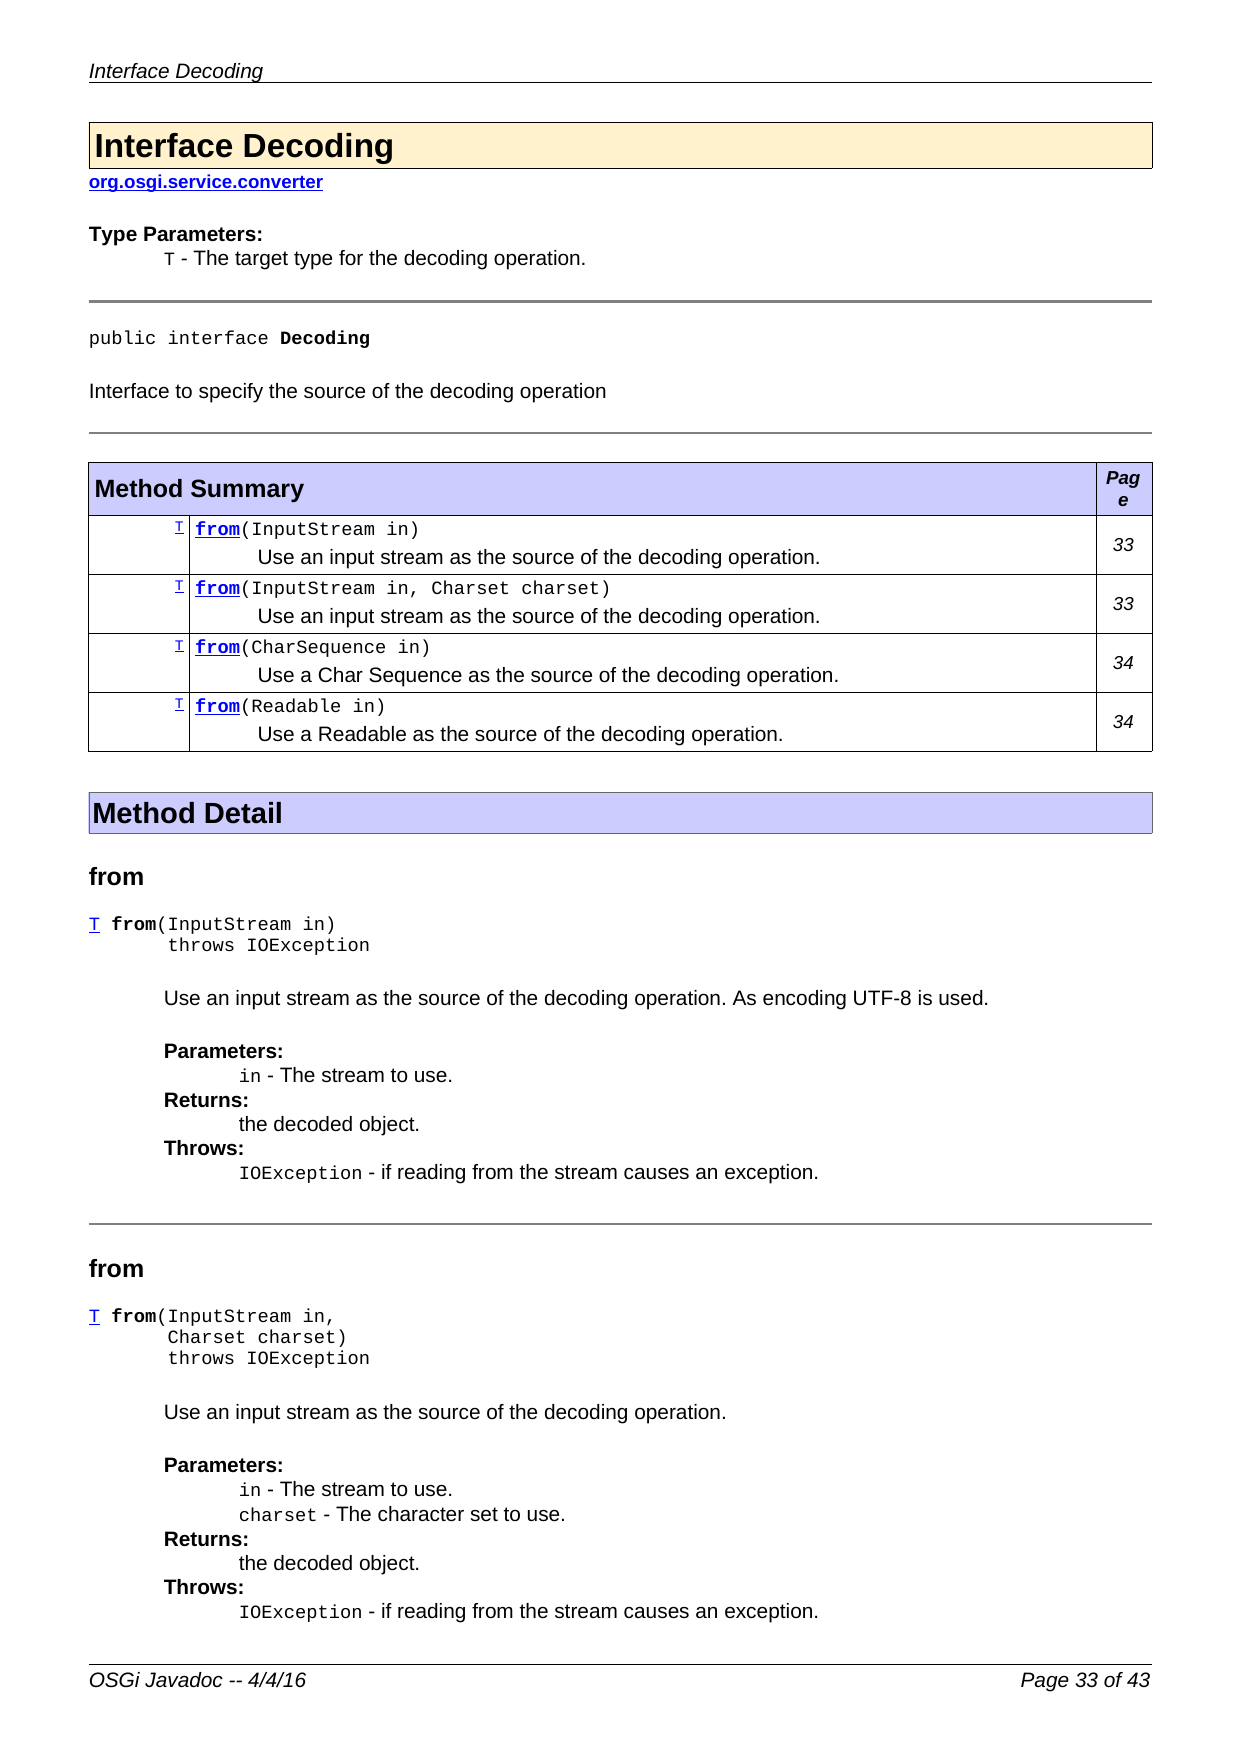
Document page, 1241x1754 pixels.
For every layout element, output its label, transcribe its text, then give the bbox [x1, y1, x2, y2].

table_header Page [1097, 463, 1152, 515]
table_cell 34 [1097, 693, 1152, 751]
text T from(InputStream in, Charset charset) throws IOException [88, 1307, 1152, 1370]
subtitle from [88, 861, 1152, 890]
text Interface to specify the source of the decoding operation [88, 379, 1152, 403]
text in - The stream to use. [238, 1063, 1152, 1088]
text the decoded object. [238, 1551, 1152, 1575]
table_cell from(InputStream in) Use an input stream as the source of the decoding operation. [190, 516, 1096, 574]
table_cell from(InputStream in, Charset charset) Use an input stream as the source of the decoding operation. [190, 575, 1096, 633]
text Type Parameters: [88, 222, 1152, 246]
text public interface Decoding [88, 329, 1152, 350]
text Use an input stream as the source of the decoding operation. As encoding UTF-8 is used. [163, 986, 1152, 1010]
subtitle Method Detail [90, 793, 1152, 833]
text IOException - if reading from the stream causes an exception. [238, 1599, 1152, 1624]
table_cell T [89, 693, 189, 751]
table_cell 33 [1097, 516, 1152, 574]
table_cell T [89, 575, 189, 633]
table_cell 33 [1097, 575, 1152, 633]
text in - The stream to use. [238, 1477, 1152, 1502]
table_cell from(Readable in) Use a Readable as the source of the decoding operation. [190, 693, 1096, 751]
text T - The target type for the decoding operation. [163, 246, 1152, 271]
text T from(InputStream in) throws IOException [88, 914, 1152, 957]
table_cell from(CharSequence in) Use a Char Sequence as the source of the decoding operation. [190, 634, 1096, 692]
table_header Method Summary [89, 463, 1096, 515]
text IOException - if reading from the stream causes an exception. [238, 1160, 1152, 1185]
subtitle from [88, 1254, 1152, 1282]
text Use an input stream as the source of the decoding operation. [163, 1399, 1152, 1423]
text Returns: [163, 1527, 1152, 1551]
table_cell T [89, 516, 189, 574]
text Parameters: [163, 1039, 1152, 1063]
table_cell 34 [1097, 634, 1152, 692]
text the decoded object. [238, 1112, 1152, 1136]
table_cell T [89, 634, 189, 692]
text Throws: [163, 1136, 1152, 1160]
text org.osgi.service.converter [88, 171, 1152, 193]
text charset - The character set to use. [238, 1502, 1152, 1527]
text Returns: [163, 1088, 1152, 1112]
text Parameters: [163, 1453, 1152, 1477]
subtitle Interface Decoding [90, 123, 1152, 168]
text Throws: [163, 1575, 1152, 1599]
